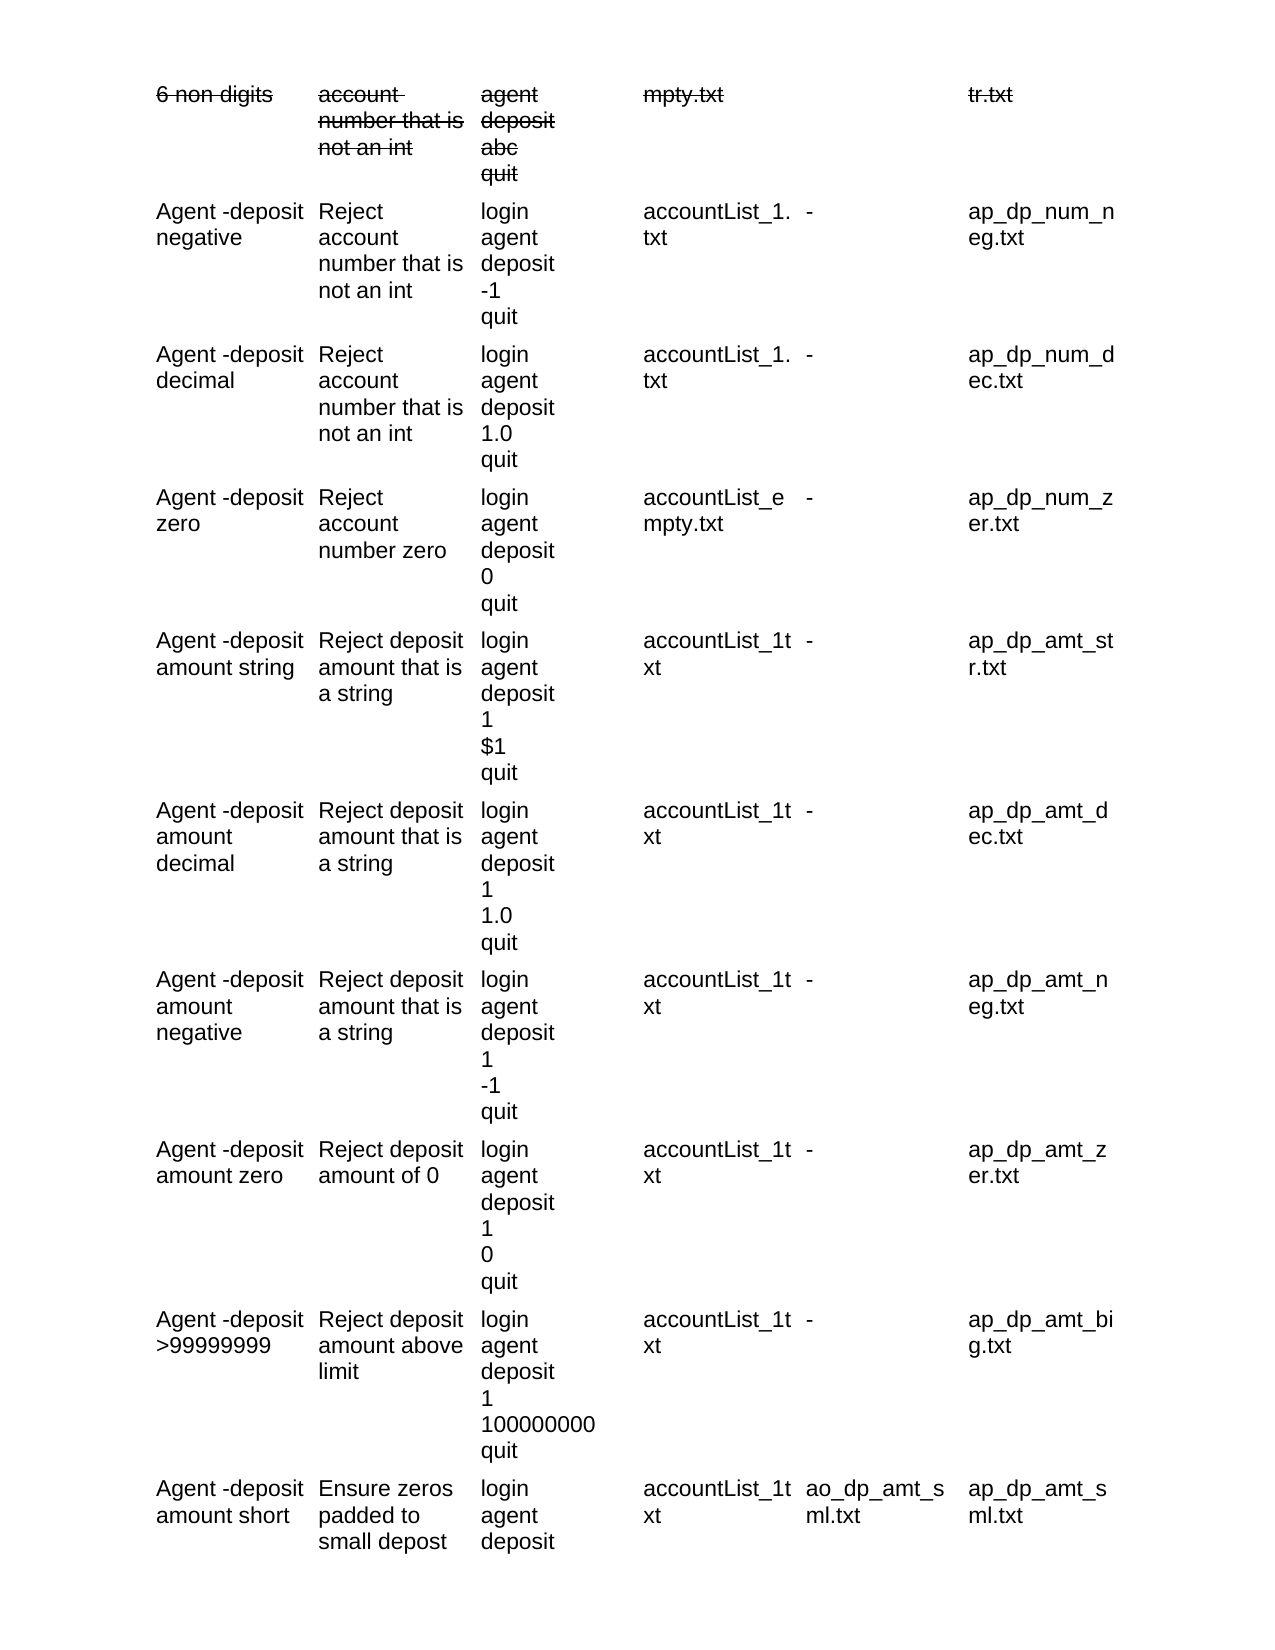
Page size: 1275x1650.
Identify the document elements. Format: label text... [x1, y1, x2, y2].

table_cell ap_dp_amt_str.txt [963, 622, 1125, 791]
table_cell - [800, 192, 962, 335]
table_cell Agent -deposit amount negative [150, 961, 312, 1130]
table_cell accountList_1txt [638, 1300, 800, 1469]
table_cell ap_dp_amt_dec.txt [963, 791, 1125, 961]
table_cell Agent -deposit amount string [150, 622, 312, 791]
table_cell ap_dp_amt_neg.txt [963, 961, 1125, 1130]
table_cell Agent -deposit >99999999 [150, 1300, 312, 1469]
table_cell Agent -deposit decimal [150, 335, 312, 478]
table_cell accountList_1.txt [638, 335, 800, 478]
table_cell login agent deposit 1 -1 quit [475, 961, 637, 1130]
table_cell Reject deposit amount above limit [313, 1300, 475, 1469]
table_cell login agent deposit -1 quit [475, 192, 637, 335]
table_cell accountList_1txt [638, 622, 800, 791]
table_cell Agent -deposit amount short [150, 1470, 312, 1560]
table_cell - [800, 1300, 962, 1469]
table_cell login agent deposit 1.0 quit [475, 335, 637, 478]
table_cell login agent deposit 1 $1 quit [475, 622, 637, 791]
table_cell login agent deposit 1 100000000 quit [475, 1300, 637, 1469]
table_cell Agent -deposit negative [150, 192, 312, 335]
table_cell ao_dp_amt_sml.txt [800, 1470, 962, 1560]
table_cell - [800, 335, 962, 478]
table_cell Reject deposit amount that is a string [313, 961, 475, 1130]
table_cell Reject deposit amount that is a string [313, 622, 475, 791]
table_cell accountList_1txt [638, 1470, 800, 1560]
table_cell Ensure zeros padded to small depost [313, 1470, 475, 1560]
table_cell - [800, 622, 962, 791]
table_cell ap_dp_amt_sml.txt [963, 1470, 1125, 1560]
table_cell ap_dp_num_zer.txt [963, 478, 1125, 622]
table_cell ap_dp_num_neg.txt [963, 192, 1125, 335]
table_cell Reject deposit amount of 0 [313, 1130, 475, 1300]
table_cell accountList_1txt [638, 1130, 800, 1300]
table_cell agent deposit abc quit [475, 75, 637, 192]
table_cell ap_dp_amt_zer.txt [963, 1130, 1125, 1300]
table_cell login agent deposit [475, 1470, 637, 1560]
table_cell Reject account number that is not an int [313, 335, 475, 478]
table_cell ap_dp_num_dec.txt [963, 335, 1125, 478]
table_cell login agent deposit 1 0 quit [475, 1130, 637, 1300]
table_cell Reject account number that is not an int [313, 192, 475, 335]
table_cell Reject account number zero [313, 478, 475, 622]
table_cell Agent -deposit amount zero [150, 1130, 312, 1300]
table_cell accountList_1.txt [638, 192, 800, 335]
table_cell accountList_1txt [638, 961, 800, 1130]
table_cell Agent -deposit zero [150, 478, 312, 622]
table_cell mpty.txt [638, 75, 800, 192]
table_cell ap_dp_amt_big.txt [963, 1300, 1125, 1469]
table_cell - [800, 478, 962, 622]
table_cell accountList_1txt [638, 791, 800, 961]
table_cell 6 non digits [150, 75, 312, 192]
table_cell login agent deposit 1 1.0 quit [475, 791, 637, 961]
table_cell tr.txt [963, 75, 1125, 192]
table_cell account number that is not an int [313, 75, 475, 192]
table_cell - [800, 1130, 962, 1300]
table_cell Reject deposit amount that is a string [313, 791, 475, 961]
table_cell - [800, 961, 962, 1130]
table_cell login agent deposit 0 quit [475, 478, 637, 622]
table_cell - [800, 791, 962, 961]
table_cell Agent -deposit amount decimal [150, 791, 312, 961]
table_cell accountList_empty.txt [638, 478, 800, 622]
table_cell - [800, 75, 962, 192]
